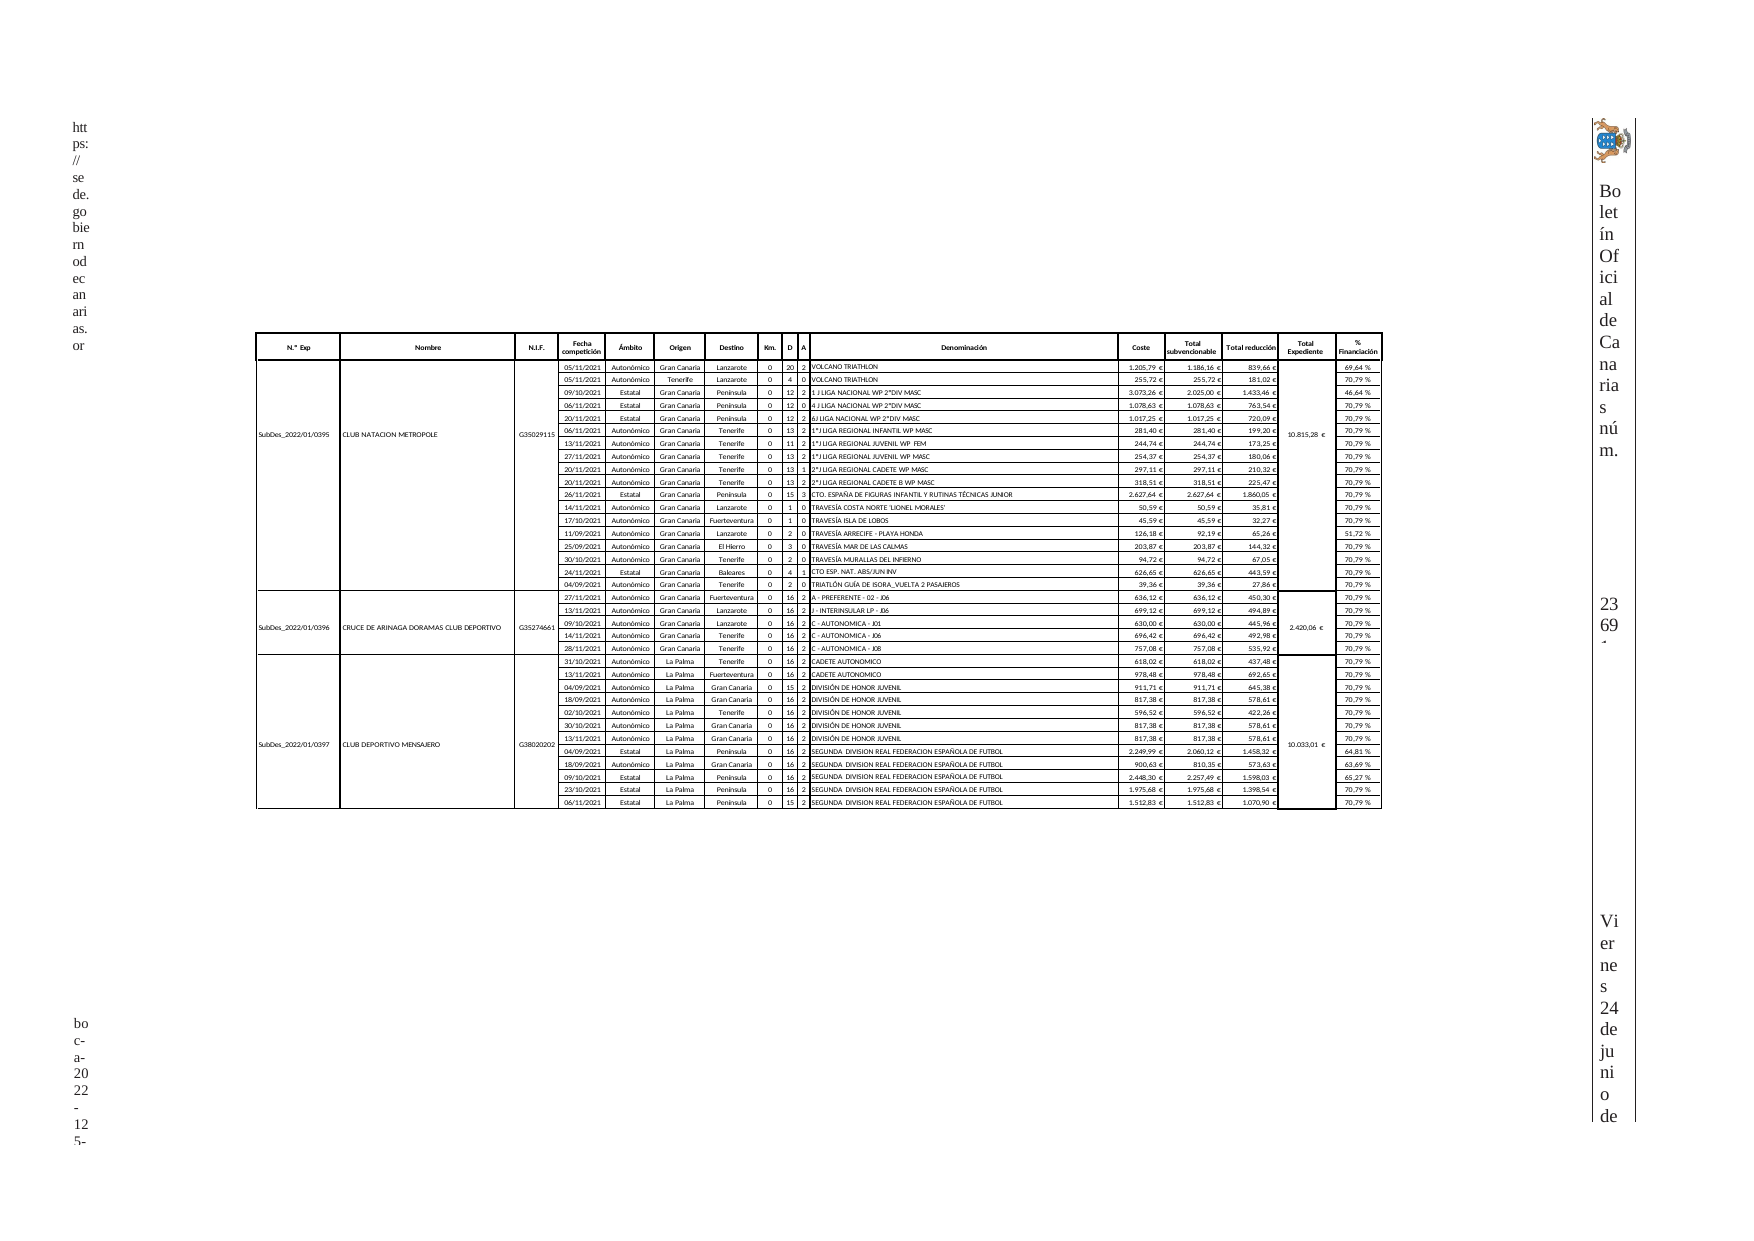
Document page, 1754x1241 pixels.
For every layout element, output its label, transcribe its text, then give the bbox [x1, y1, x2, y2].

table_cell 203,87 € [1165, 540, 1222, 551]
table_cell Gran Canaria [655, 437, 704, 449]
table_cell 09/10/2021 [559, 770, 605, 782]
table_cell 27/11/2021 [559, 450, 605, 462]
table_cell 70,79 % [1337, 372, 1381, 385]
table_cell 2 [798, 604, 809, 615]
table_cell 696,42 € [1119, 629, 1164, 641]
table_cell CTO. ESPAÑA DE FIGURAS INFANTIL Y RUTINAS TÉCNICAS JUNIOR [811, 488, 1118, 500]
table_cell 2 [798, 680, 809, 692]
table_cell 1 [783, 501, 797, 513]
table_cell 173,25 € [1223, 437, 1277, 449]
table_cell 1 J LIGA NACIONAL WP 2ºDIV MASC [811, 386, 1118, 397]
table_cell 0 [758, 770, 782, 782]
table_cell Lanzarote [705, 604, 757, 615]
table_cell La Palma [655, 732, 704, 743]
table_cell A - PREFERENTE - 02 - J06 [811, 591, 1118, 602]
table_cell 618,02 € [1165, 655, 1222, 667]
table_cell Estatal [606, 745, 654, 756]
table_cell 578,61 € [1223, 719, 1277, 731]
table_cell Autonómico [606, 578, 654, 590]
table_cell 1ºJ LIGA REGIONAL JUVENIL WP FEM [811, 437, 1118, 449]
table_cell 445,96 € [1223, 616, 1277, 628]
table_cell 626,65 € [1165, 565, 1222, 577]
table_cell 2 [798, 719, 809, 731]
table_cell Península [705, 386, 757, 397]
table_cell 70,79 % [1337, 513, 1381, 526]
table_cell 0 [758, 578, 782, 590]
table_cell Tenerife [705, 552, 757, 564]
table_cell SubDes_2022/01/0396 [257, 591, 339, 654]
table_cell 0 [798, 514, 809, 526]
table_cell 0 [758, 527, 782, 538]
table_cell 6J LIGA NACIONAL WP 2ºDIV MASC [811, 411, 1118, 423]
table_cell 437,48 € [1223, 655, 1277, 667]
table_cell Península [705, 783, 757, 795]
table_cell 2 [798, 591, 809, 602]
table_cell 16 [783, 732, 797, 743]
table_cell Gran Canaria [655, 527, 704, 538]
table_cell 67,05 € [1223, 552, 1277, 564]
table_cell 13 [783, 424, 797, 436]
table_cell 70,79 % [1337, 564, 1381, 577]
table_cell 281,40 € [1119, 424, 1164, 436]
table_cell 578,61 € [1223, 732, 1277, 743]
table_cell 0 [758, 463, 782, 474]
table_cell 1.860,05 € [1223, 488, 1277, 500]
table_cell Gran Canaria [655, 501, 704, 513]
table_cell 699,12 € [1119, 604, 1164, 615]
table_cell 30/10/2021 [559, 552, 605, 564]
table_cell 12 [783, 411, 797, 423]
table_cell 13 [783, 475, 797, 487]
table_cell TRAVESÍA COSTA NORTE ‘LIONEL MORALES’ [811, 501, 1118, 513]
table_cell 70,79 % [1337, 782, 1381, 795]
table_cell 618,02 € [1119, 655, 1164, 667]
table_cell Estatal [606, 565, 654, 577]
table_cell 757,08 € [1119, 642, 1164, 654]
table_cell 573,63 € [1223, 757, 1277, 769]
table_cell 11 [783, 437, 797, 449]
table_cell 1.975,68 € [1165, 783, 1222, 795]
table_cell Tenerife [705, 475, 757, 487]
table_cell 2 [798, 642, 809, 654]
table_cell 4 [783, 565, 797, 577]
table_cell 817,38 € [1119, 719, 1164, 731]
table_cell 281,40 € [1165, 424, 1222, 436]
picture [1594, 118, 1631, 163]
table_cell 763,54 € [1223, 399, 1277, 410]
table_cell 70,79 % [1337, 731, 1381, 743]
table_cell 817,38 € [1119, 732, 1164, 743]
table_cell DIVISIÓN DE HONOR JUVENIL [811, 706, 1118, 718]
table_cell 04/09/2021 [559, 745, 605, 756]
table_cell 203,87 € [1119, 540, 1164, 551]
table_cell 0 [758, 591, 782, 602]
table_cell 0 [798, 527, 809, 538]
table_cell 06/11/2021 [559, 399, 605, 410]
table_cell 2 [798, 693, 809, 705]
table_cell 0 [798, 373, 809, 385]
table_cell 70,79 % [1337, 692, 1381, 705]
table_cell 126,18 € [1119, 527, 1164, 538]
table_cell Fuerteventura [705, 514, 757, 526]
table_cell 1.512,83 € [1165, 796, 1222, 807]
table_cell 94,72 € [1165, 552, 1222, 564]
table_cell 13 [783, 463, 797, 474]
table_cell 13/11/2021 [559, 668, 605, 679]
table_cell Gran Canaria [655, 552, 704, 564]
table_cell La Palma [655, 655, 704, 667]
table_cell 911,71 € [1119, 680, 1164, 692]
table_cell 94,72 € [1119, 552, 1164, 564]
table_cell 70,79 % [1337, 577, 1381, 590]
table_cell Península [705, 796, 757, 807]
table_cell 15 [783, 680, 797, 692]
table_cell 3.073,26 € [1119, 386, 1164, 397]
table_cell Gran Canaria [655, 578, 704, 590]
table_cell Gran Canaria [655, 514, 704, 526]
table_cell Tenerife [705, 706, 757, 718]
table_cell Fuerteventura [705, 591, 757, 602]
table_cell Gran Canaria [655, 565, 704, 577]
table_cell 16 [783, 629, 797, 641]
table_cell 70,79 % [1337, 641, 1381, 654]
table_cell 2 [798, 770, 809, 782]
table_header Fecha competición [559, 334, 604, 359]
table_cell 16 [783, 770, 797, 782]
table_cell 2 [798, 361, 809, 372]
table_cell Lanzarote [705, 361, 757, 372]
table_cell 0 [758, 475, 782, 487]
table_cell 70,79 % [1337, 449, 1381, 462]
table_cell La Palma [655, 770, 704, 782]
table_cell 817,38 € [1165, 719, 1222, 731]
table_cell 144,32 € [1223, 540, 1277, 551]
text Viernes 24 de junio de 2022 [1600, 910, 1623, 1124]
table_cell CLUB NATACION METROPOLE [341, 361, 514, 590]
table_cell 0 [758, 796, 782, 807]
table_cell J - INTERINSULAR LP - J06 [811, 604, 1118, 615]
table_cell 1.398,54 € [1223, 783, 1277, 795]
table_cell 10.815,28 € [1279, 361, 1335, 590]
table_cell 2.060,12 € [1165, 745, 1222, 756]
table_cell 51,72 % [1337, 526, 1381, 538]
table_cell 14/11/2021 [559, 501, 605, 513]
table_cell 2.249,99 € [1119, 745, 1164, 756]
table_cell 255,72 € [1165, 373, 1222, 385]
text Boletín Oficial de Canarias núm. 125 [1599, 180, 1622, 462]
table_cell 70,79 % [1337, 423, 1381, 436]
table_cell C - AUTONOMICA - J08 [811, 642, 1118, 654]
table_cell 318,51 € [1165, 475, 1222, 487]
table_cell 13 [783, 450, 797, 462]
table_cell 09/10/2021 [559, 616, 605, 628]
table_cell 0 [758, 565, 782, 577]
table_cell SEGUNDA DIVISION REAL FEDERACION ESPAÑOLA DE FUTBOL [811, 770, 1118, 782]
table_cell 2 [798, 757, 809, 769]
table_cell 2 [798, 668, 809, 679]
table_cell 70,79 % [1337, 539, 1381, 551]
table_cell 699,12 € [1165, 604, 1222, 615]
table_cell Gran Canaria [655, 642, 704, 654]
table_cell 900,63 € [1119, 757, 1164, 769]
table_cell 64,81 % [1337, 744, 1381, 756]
table_cell 0 [758, 757, 782, 769]
table_cell 26/11/2021 [559, 488, 605, 500]
table_cell 720,09 € [1223, 411, 1277, 423]
table_cell Autonómico [606, 629, 654, 641]
table_cell La Palma [655, 680, 704, 692]
table_cell Estatal [606, 411, 654, 423]
table_cell Gran Canaria [655, 411, 704, 423]
table_header Total reducción [1223, 334, 1277, 359]
table_cell Gran Canaria [705, 719, 757, 731]
table_cell 2 [798, 386, 809, 397]
table_cell La Palma [655, 719, 704, 731]
table_header Origen [655, 334, 704, 359]
table_cell Autonómico [606, 540, 654, 551]
table_cell 578,61 € [1223, 693, 1277, 705]
table_cell 16 [783, 745, 797, 756]
table_cell 0 [758, 399, 782, 410]
table_cell 492,98 € [1223, 629, 1277, 641]
table_cell VOLCANO TRIATHLON [811, 373, 1118, 385]
table_cell 0 [758, 514, 782, 526]
table_cell SubDes_2022/01/0395 [257, 360, 339, 590]
table_cell 65,26 € [1223, 527, 1277, 538]
table_cell CADETE AUTONOMICO [811, 668, 1118, 679]
table_cell 0 [758, 540, 782, 551]
table_cell 70,79 % [1337, 705, 1381, 718]
table_cell G35029115 [515, 361, 558, 590]
table_cell Autonómico [606, 604, 654, 615]
table_cell 1.078,63 € [1119, 399, 1164, 410]
table_cell Lanzarote [705, 527, 757, 538]
table_cell 1.512,83 € [1119, 796, 1164, 807]
table_cell Estatal [606, 488, 654, 500]
table_cell VOLCANO TRIATHLON [811, 361, 1118, 372]
table_cell 626,65 € [1119, 565, 1164, 577]
table_cell Autonómico [606, 642, 654, 654]
table_cell G38020202 [515, 655, 558, 807]
table_cell 0 [798, 501, 809, 513]
table_cell 1 [798, 565, 809, 577]
table_cell 1ºJ LIGA REGIONAL JUVENIL WP MASC [811, 450, 1118, 462]
table_cell 1 [798, 463, 809, 474]
table_cell Gran Canaria [705, 757, 757, 769]
table_cell 0 [758, 373, 782, 385]
table_cell 2 [783, 578, 797, 590]
table_cell La Palma [655, 745, 704, 756]
table_cell 0 [758, 642, 782, 654]
table_cell CADETE AUTONOMICO [811, 655, 1118, 667]
table_header Total subvencionable [1166, 334, 1221, 359]
table_cell 50,59 € [1119, 501, 1164, 513]
table_cell 0 [758, 655, 782, 667]
table_cell DIVISIÓN DE HONOR JUVENIL [811, 732, 1118, 743]
table_cell 20 [783, 361, 797, 372]
table_cell Autonómico [606, 475, 654, 487]
table_cell 0 [798, 578, 809, 590]
table_cell Gran Canaria [655, 629, 704, 641]
table_cell 70,79 % [1337, 603, 1381, 615]
table_cell 70,79 % [1337, 474, 1381, 487]
table_cell 494,89 € [1223, 604, 1277, 615]
table_cell Estatal [606, 399, 654, 410]
table_cell 596,52 € [1119, 706, 1164, 718]
table_cell DIVISIÓN DE HONOR JUVENIL [811, 719, 1118, 731]
table_cell 70,79 % [1337, 667, 1381, 679]
table_cell 0 [758, 488, 782, 500]
table_cell 70,79 % [1337, 654, 1381, 667]
table_cell Gran Canaria [655, 399, 704, 410]
table_cell 05/11/2021 [559, 361, 605, 372]
table_cell 46,64 % [1337, 385, 1381, 397]
table_cell 11/09/2021 [559, 527, 605, 538]
table_cell Gran Canaria [655, 604, 704, 615]
table_cell Gran Canaria [705, 680, 757, 692]
table_cell 2.025,00 € [1165, 386, 1222, 397]
table_cell 1.017,25 € [1119, 411, 1164, 423]
table_cell 839,66 € [1223, 361, 1277, 372]
table_cell La Palma [655, 693, 704, 705]
table_cell 24/11/2021 [559, 565, 605, 577]
table_cell 15 [783, 796, 797, 807]
table_cell Península [705, 770, 757, 782]
table_cell 2 [798, 616, 809, 628]
table_cell 13/11/2021 [559, 437, 605, 449]
table_cell 645,38 € [1223, 680, 1277, 692]
table_cell 2 [798, 629, 809, 641]
table_cell 28/11/2021 [559, 642, 605, 654]
table_cell 2 [798, 706, 809, 718]
table_cell Península [705, 745, 757, 756]
table_cell 210,32 € [1223, 463, 1277, 474]
table_cell 596,52 € [1165, 706, 1222, 718]
table_cell 70,79 % [1337, 500, 1381, 513]
table_cell 2 [798, 437, 809, 449]
table_cell 16 [783, 783, 797, 795]
table_cell 45,59 € [1165, 514, 1222, 526]
table_cell 630,00 € [1119, 616, 1164, 628]
table_cell Estatal [606, 783, 654, 795]
table_cell C - AUTONOMICA - J06 [811, 629, 1118, 641]
table_cell Autonómico [606, 463, 654, 474]
table_cell DIVISIÓN DE HONOR JUVENIL [811, 680, 1118, 692]
text boc-a-2022-125-2109 [74, 1015, 92, 1145]
table_cell 0 [758, 693, 782, 705]
table_cell Autonómico [606, 361, 654, 372]
table_cell 18/09/2021 [559, 757, 605, 769]
table_cell 2 [783, 527, 797, 538]
table_cell 20/11/2021 [559, 463, 605, 474]
table_cell 70,79 % [1337, 462, 1381, 474]
table_cell 1ºJ LIGA REGIONAL INFANTIL WP MASC [811, 424, 1118, 436]
table_cell Autonómico [606, 373, 654, 385]
table_cell Península [705, 488, 757, 500]
table_cell 70,79 % [1337, 590, 1381, 602]
table_cell 16 [783, 642, 797, 654]
table_cell 39,36 € [1165, 578, 1222, 590]
table_cell Tenerife [655, 373, 704, 385]
table_cell Autonómico [606, 501, 654, 513]
table_cell 911,71 € [1165, 680, 1222, 692]
table_cell Gran Canaria [705, 732, 757, 743]
table_cell 2.627,64 € [1165, 488, 1222, 500]
table_cell Gran Canaria [655, 386, 704, 397]
table_cell 0 [798, 552, 809, 564]
table_cell TRIATLÓN GUÍA DE ISORA_VUELTA 2 PASAJEROS [811, 578, 1118, 590]
table_cell 2.627,64 € [1119, 488, 1164, 500]
table_cell 16 [783, 757, 797, 769]
table_cell Gran Canaria [655, 361, 704, 372]
table_cell TRAVESÍA ARRECIFE - PLAYA HONDA [811, 527, 1118, 538]
table_cell Estatal [606, 770, 654, 782]
table_cell 535,92 € [1223, 642, 1277, 654]
table_header % Financiación [1337, 334, 1381, 359]
table_cell 25/09/2021 [559, 540, 605, 551]
table_cell 16 [783, 604, 797, 615]
table_cell 297,11 € [1119, 463, 1164, 474]
table_cell 16 [783, 668, 797, 679]
table_cell 0 [758, 361, 782, 372]
table_cell TRAVESÍA MURALLAS DEL INFIERNO [811, 552, 1118, 564]
table_cell 443,59 € [1223, 565, 1277, 577]
table_header N.º Exp [257, 334, 339, 359]
table_cell 12 [783, 386, 797, 397]
table_cell 0 [758, 501, 782, 513]
table_cell 0 [798, 540, 809, 551]
table_cell Península [705, 411, 757, 423]
table_cell 06/11/2021 [559, 424, 605, 436]
table_cell Autonómico [606, 591, 654, 602]
table_cell 450,30 € [1223, 591, 1277, 602]
table_cell 817,38 € [1119, 693, 1164, 705]
table_cell 39,36 € [1119, 578, 1164, 590]
table_cell 0 [758, 783, 782, 795]
table_cell 50,59 € [1165, 501, 1222, 513]
table_cell 0 [758, 411, 782, 423]
table_cell CLUB DEPORTIVO MENSAJERO [341, 655, 514, 807]
table_cell 27,86 € [1223, 578, 1277, 590]
table_cell 20/11/2021 [559, 411, 605, 423]
table_cell G35274661 [515, 591, 558, 654]
table_cell 04/09/2021 [559, 680, 605, 692]
table_cell 2 [798, 655, 809, 667]
table_cell 0 [758, 424, 782, 436]
table_cell 15 [783, 488, 797, 500]
table_cell 0 [758, 616, 782, 628]
table_header N.I.F. [516, 334, 557, 359]
table_cell La Palma [655, 706, 704, 718]
table_cell 255,72 € [1119, 373, 1164, 385]
table_cell 0 [758, 450, 782, 462]
table_cell 0 [758, 706, 782, 718]
table_cell 13/11/2021 [559, 732, 605, 743]
table_cell 254,37 € [1119, 450, 1164, 462]
table_cell Autonómico [606, 424, 654, 436]
table_cell DIVISIÓN DE HONOR JUVENIL [811, 693, 1118, 705]
table_cell 0 [758, 437, 782, 449]
table_cell 70,79 % [1337, 551, 1381, 564]
table_cell Autonómico [606, 655, 654, 667]
table_cell 2 [798, 732, 809, 743]
table_cell 2 [798, 796, 809, 807]
table_cell 4 [783, 373, 797, 385]
table_cell 06/11/2021 [559, 796, 605, 807]
table_cell 1 [783, 514, 797, 526]
table_cell Gran Canaria [655, 450, 704, 462]
table_cell 69,64 % [1337, 359, 1381, 372]
table_cell 0 [758, 552, 782, 564]
table_cell Autonómico [606, 757, 654, 769]
table_cell 10.033,01 € [1279, 656, 1335, 807]
table_header Nombre [341, 334, 514, 359]
table_cell 16 [783, 591, 797, 602]
table_cell 978,48 € [1119, 668, 1164, 679]
table_cell 297,11 € [1165, 463, 1222, 474]
table_cell 3 [798, 488, 809, 500]
table_cell 2ºJ LIGA REGIONAL CADETE WP MASC [811, 463, 1118, 474]
table_cell 2 [798, 450, 809, 462]
table_cell Autonómico [606, 616, 654, 628]
table_cell 31/10/2021 [559, 655, 605, 667]
table_cell Autonómico [606, 552, 654, 564]
table_header Denominación [811, 334, 1117, 359]
table_cell 70,79 % [1337, 718, 1381, 731]
table_cell 45,59 € [1119, 514, 1164, 526]
table_cell 16 [783, 706, 797, 718]
table_cell 0 [758, 680, 782, 692]
table_cell 0 [798, 399, 809, 410]
table_cell TRAVESÍA MAR DE LAS CALMAS [811, 540, 1118, 551]
table_cell 180,06 € [1223, 450, 1277, 462]
table_cell 14/11/2021 [559, 629, 605, 641]
table_cell 1.433,46 € [1223, 386, 1277, 397]
table_cell SubDes_2022/01/0397 [257, 655, 339, 807]
table_cell Tenerife [705, 463, 757, 474]
table_cell 2.420,06 € [1279, 592, 1335, 654]
table_cell 2 [798, 424, 809, 436]
table_cell CTO ESP. NAT. ABS/JUN INV [811, 565, 1118, 577]
table_cell 02/10/2021 [559, 706, 605, 718]
table_cell Autonómico [606, 680, 654, 692]
table_cell 244,74 € [1165, 437, 1222, 449]
table_cell 09/10/2021 [559, 386, 605, 397]
table_cell 32,27 € [1223, 514, 1277, 526]
table_cell 3 [783, 540, 797, 551]
table_cell 757,08 € [1165, 642, 1222, 654]
table_cell 254,37 € [1165, 450, 1222, 462]
table_cell 16 [783, 616, 797, 628]
table_cell Autonómico [606, 668, 654, 679]
table_cell Península [705, 399, 757, 410]
table_cell 692,65 € [1223, 668, 1277, 679]
table_cell 04/09/2021 [559, 578, 605, 590]
table_cell SEGUNDA DIVISION REAL FEDERACION ESPAÑOLA DE FUTBOL [811, 783, 1118, 795]
table_cell SEGUNDA DIVISION REAL FEDERACION ESPAÑOLA DE FUTBOL [811, 745, 1118, 756]
table_cell Gran Canaria [655, 424, 704, 436]
table_cell 2ºJ LIGA REGIONAL CADETE B WP MASC [811, 475, 1118, 487]
table_cell 2 [783, 552, 797, 564]
table_cell Lanzarote [705, 616, 757, 628]
table_cell 70,79 % [1337, 436, 1381, 449]
table_cell Tenerife [705, 629, 757, 641]
table_cell 70,79 % [1337, 795, 1381, 807]
table_cell 1.070,90 € [1223, 796, 1277, 807]
table_cell 199,20 € [1223, 424, 1277, 436]
table_cell Gran Canaria [655, 463, 704, 474]
table_cell 65,27 % [1337, 769, 1381, 782]
table_cell SEGUNDA DIVISION REAL FEDERACION ESPAÑOLA DE FUTBOL [811, 757, 1118, 769]
table_cell Gran Canaria [655, 591, 704, 602]
table_cell 2 [798, 411, 809, 423]
table_cell Tenerife [705, 437, 757, 449]
table_cell 1.017,25 € [1165, 411, 1222, 423]
table_cell 422,26 € [1223, 706, 1277, 718]
table_cell Gran Canaria [655, 488, 704, 500]
table_cell Gran Canaria [655, 540, 704, 551]
table_cell 244,74 € [1119, 437, 1164, 449]
table_header Km. [759, 334, 781, 359]
table_cell El Hierro [705, 540, 757, 551]
table_header Ámbito [606, 334, 653, 359]
table_header Coste [1119, 334, 1164, 359]
table_cell 2 [798, 745, 809, 756]
table_cell 18/09/2021 [559, 693, 605, 705]
table_cell 05/11/2021 [559, 373, 605, 385]
table_cell Tenerife [705, 424, 757, 436]
table_cell 23/10/2021 [559, 783, 605, 795]
table_cell 16 [783, 655, 797, 667]
table_cell Autonómico [606, 693, 654, 705]
table_cell 696,42 € [1165, 629, 1222, 641]
table_cell 70,79 % [1337, 487, 1381, 500]
table_cell TRAVESÍA ISLA DE LOBOS [811, 514, 1118, 526]
table_cell 30/10/2021 [559, 719, 605, 731]
table_cell 817,38 € [1165, 693, 1222, 705]
table_cell 17/10/2021 [559, 514, 605, 526]
table_cell 70,79 % [1337, 615, 1381, 628]
table_cell 2 [798, 783, 809, 795]
table_cell 0 [758, 668, 782, 679]
table_cell La Palma [655, 757, 704, 769]
table_cell Tenerife [705, 450, 757, 462]
table_cell Tenerife [705, 642, 757, 654]
table_cell 1.975,68 € [1119, 783, 1164, 795]
table_cell Gran Canaria [655, 616, 704, 628]
table_cell 1.598,03 € [1223, 770, 1277, 782]
table_cell 2.448,30 € [1119, 770, 1164, 782]
table_cell 1.186,16 € [1165, 361, 1222, 372]
table_cell Tenerife [705, 578, 757, 590]
table_cell Gran Canaria [655, 475, 704, 487]
table_cell 0 [758, 732, 782, 743]
table_cell Estatal [606, 796, 654, 807]
table_cell 636,12 € [1119, 591, 1164, 602]
table_header Destino [706, 334, 757, 359]
table_cell 0 [758, 604, 782, 615]
table_cell Autonómico [606, 706, 654, 718]
table_cell 181,02 € [1223, 373, 1277, 385]
table_cell Fuerteventura [705, 668, 757, 679]
table_cell 70,79 % [1337, 679, 1381, 692]
table_cell 810,35 € [1165, 757, 1222, 769]
table_header A [799, 334, 809, 359]
table_cell 70,79 % [1337, 410, 1381, 423]
table_cell CRUCE DE ARINAGA DORAMAS CLUB DEPORTIVO [341, 591, 514, 654]
table_cell SEGUNDA DIVISION REAL FEDERACION ESPAÑOLA DE FUTBOL [811, 796, 1118, 807]
table_header Total Expediente [1279, 334, 1335, 359]
table_cell Baleares [705, 565, 757, 577]
table_cell 92,19 € [1165, 527, 1222, 538]
table_cell 0 [758, 386, 782, 397]
table_cell Autonómico [606, 450, 654, 462]
table_cell Autonómico [606, 527, 654, 538]
table_cell 0 [758, 719, 782, 731]
table_cell Autonómico [606, 437, 654, 449]
table_cell 225,47 € [1223, 475, 1277, 487]
table_cell 20/11/2021 [559, 475, 605, 487]
table_cell 636,12 € [1165, 591, 1222, 602]
table_cell C - AUTONOMICA - J01 [811, 616, 1118, 628]
table_cell 16 [783, 693, 797, 705]
table_cell Lanzarote [705, 501, 757, 513]
table_cell 4 J LIGA NACIONAL WP 2ºDIV MASC [811, 399, 1118, 410]
table_cell La Palma [655, 796, 704, 807]
table_cell Tenerife [705, 655, 757, 667]
table_cell Lanzarote [705, 373, 757, 385]
table_cell La Palma [655, 783, 704, 795]
table_cell 70,79 % [1337, 398, 1381, 410]
text https://sede.gobiernodecanarias.org/boc [72, 118, 91, 353]
table_cell 13/11/2021 [559, 604, 605, 615]
table_cell Autonómico [606, 514, 654, 526]
table_cell 1.205,79 € [1119, 361, 1164, 372]
table_cell Autonómico [606, 719, 654, 731]
table_cell 630,00 € [1165, 616, 1222, 628]
table_cell Estatal [606, 386, 654, 397]
table_cell Gran Canaria [705, 693, 757, 705]
table_cell 318,51 € [1119, 475, 1164, 487]
table_cell 978,48 € [1165, 668, 1222, 679]
table_cell 12 [783, 399, 797, 410]
text 23691 [1600, 592, 1623, 642]
table_cell 0 [758, 629, 782, 641]
table_cell 2.257,49 € [1165, 770, 1222, 782]
table_cell 16 [783, 719, 797, 731]
table_cell Autonómico [606, 732, 654, 743]
table_cell 70,79 % [1337, 628, 1381, 641]
table_cell 1.458,32 € [1223, 745, 1277, 756]
table_cell 1.078,63 € [1165, 399, 1222, 410]
table_cell 817,38 € [1165, 732, 1222, 743]
table_cell 63,69 % [1337, 756, 1381, 769]
table_cell 35,81 € [1223, 501, 1277, 513]
table_cell La Palma [655, 668, 704, 679]
table_cell 0 [758, 745, 782, 756]
table_header D [783, 334, 797, 359]
table_cell 2 [798, 475, 809, 487]
table_cell 27/11/2021 [559, 591, 605, 602]
